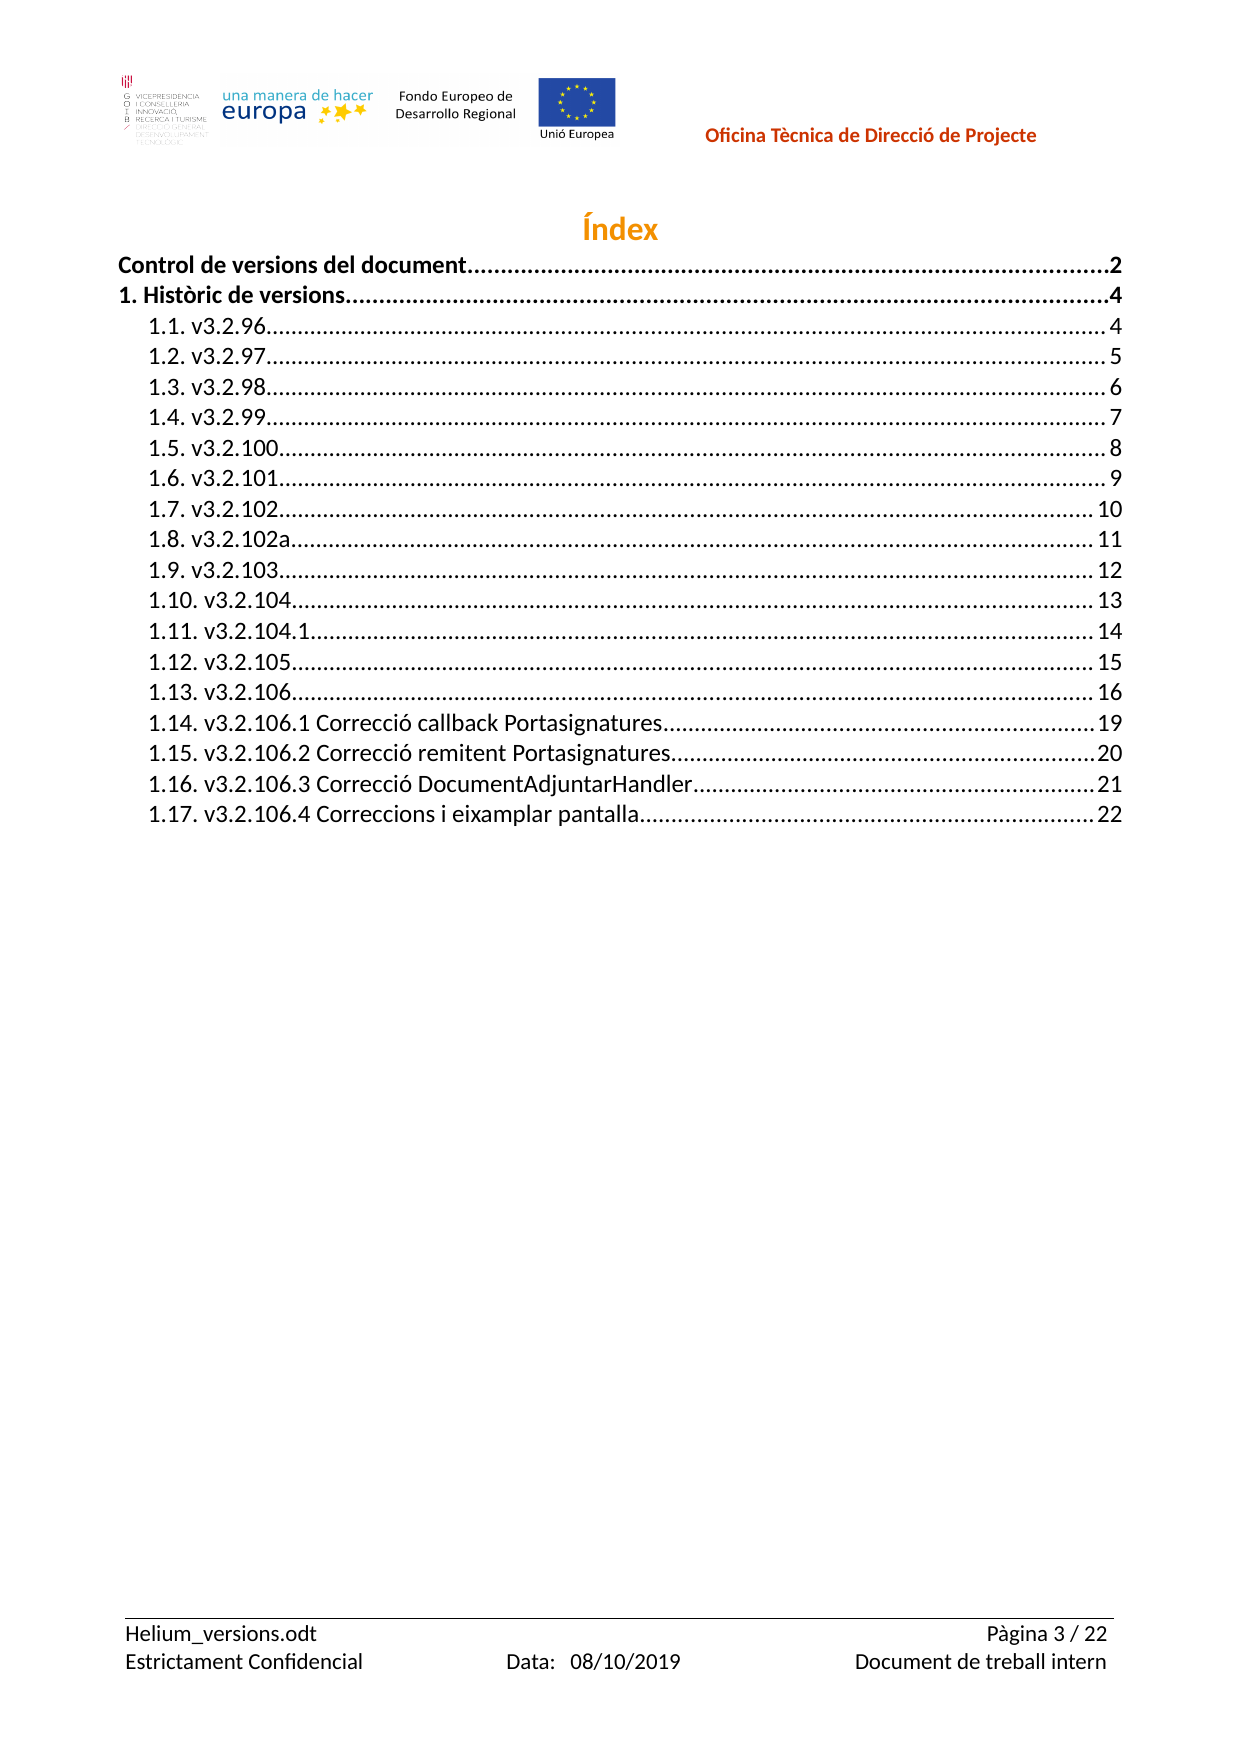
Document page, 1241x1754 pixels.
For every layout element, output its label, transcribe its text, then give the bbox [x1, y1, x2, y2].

text 1.12. v3.2.105 15 [148, 646, 1122, 676]
text 1.15. v3.2.106.2 Correcció remitent Portasignatures 20 [148, 737, 1122, 768]
text 1.14. v3.2.106.1 Correcció callback Portasignatures 19 [148, 707, 1122, 737]
text 1.11. v3.2.104.1 14 [148, 615, 1122, 646]
picture [219, 73, 621, 147]
text 1.17. v3.2.106.4 Correccions i eixamplar pantalla 22 [148, 798, 1122, 829]
text 1.5. v3.2.100 8 [148, 432, 1122, 463]
text 1.4. v3.2.99 7 [148, 402, 1122, 432]
text 1.16. v3.2.106.3 Correcció DocumentAdjuntarHandler 21 [148, 768, 1122, 798]
picture [118, 73, 213, 147]
text 1.2. v3.2.97 5 [148, 341, 1122, 371]
text 1.6. v3.2.101 9 [148, 463, 1122, 493]
text 1.9. v3.2.103 12 [148, 554, 1122, 585]
text 1. Històric de versions 4 [118, 279, 1122, 310]
text Índex [118, 208, 1122, 249]
text 1.13. v3.2.106 16 [148, 676, 1122, 707]
text Control de versions del document 2 [118, 249, 1122, 279]
text 1.7. v3.2.102 10 [148, 493, 1122, 524]
text 1.8. v3.2.102a 11 [148, 524, 1122, 554]
text 1.1. v3.2.96 4 [148, 310, 1122, 341]
text 1.3. v3.2.98 6 [148, 371, 1122, 402]
text 1.10. v3.2.104 13 [148, 585, 1122, 615]
